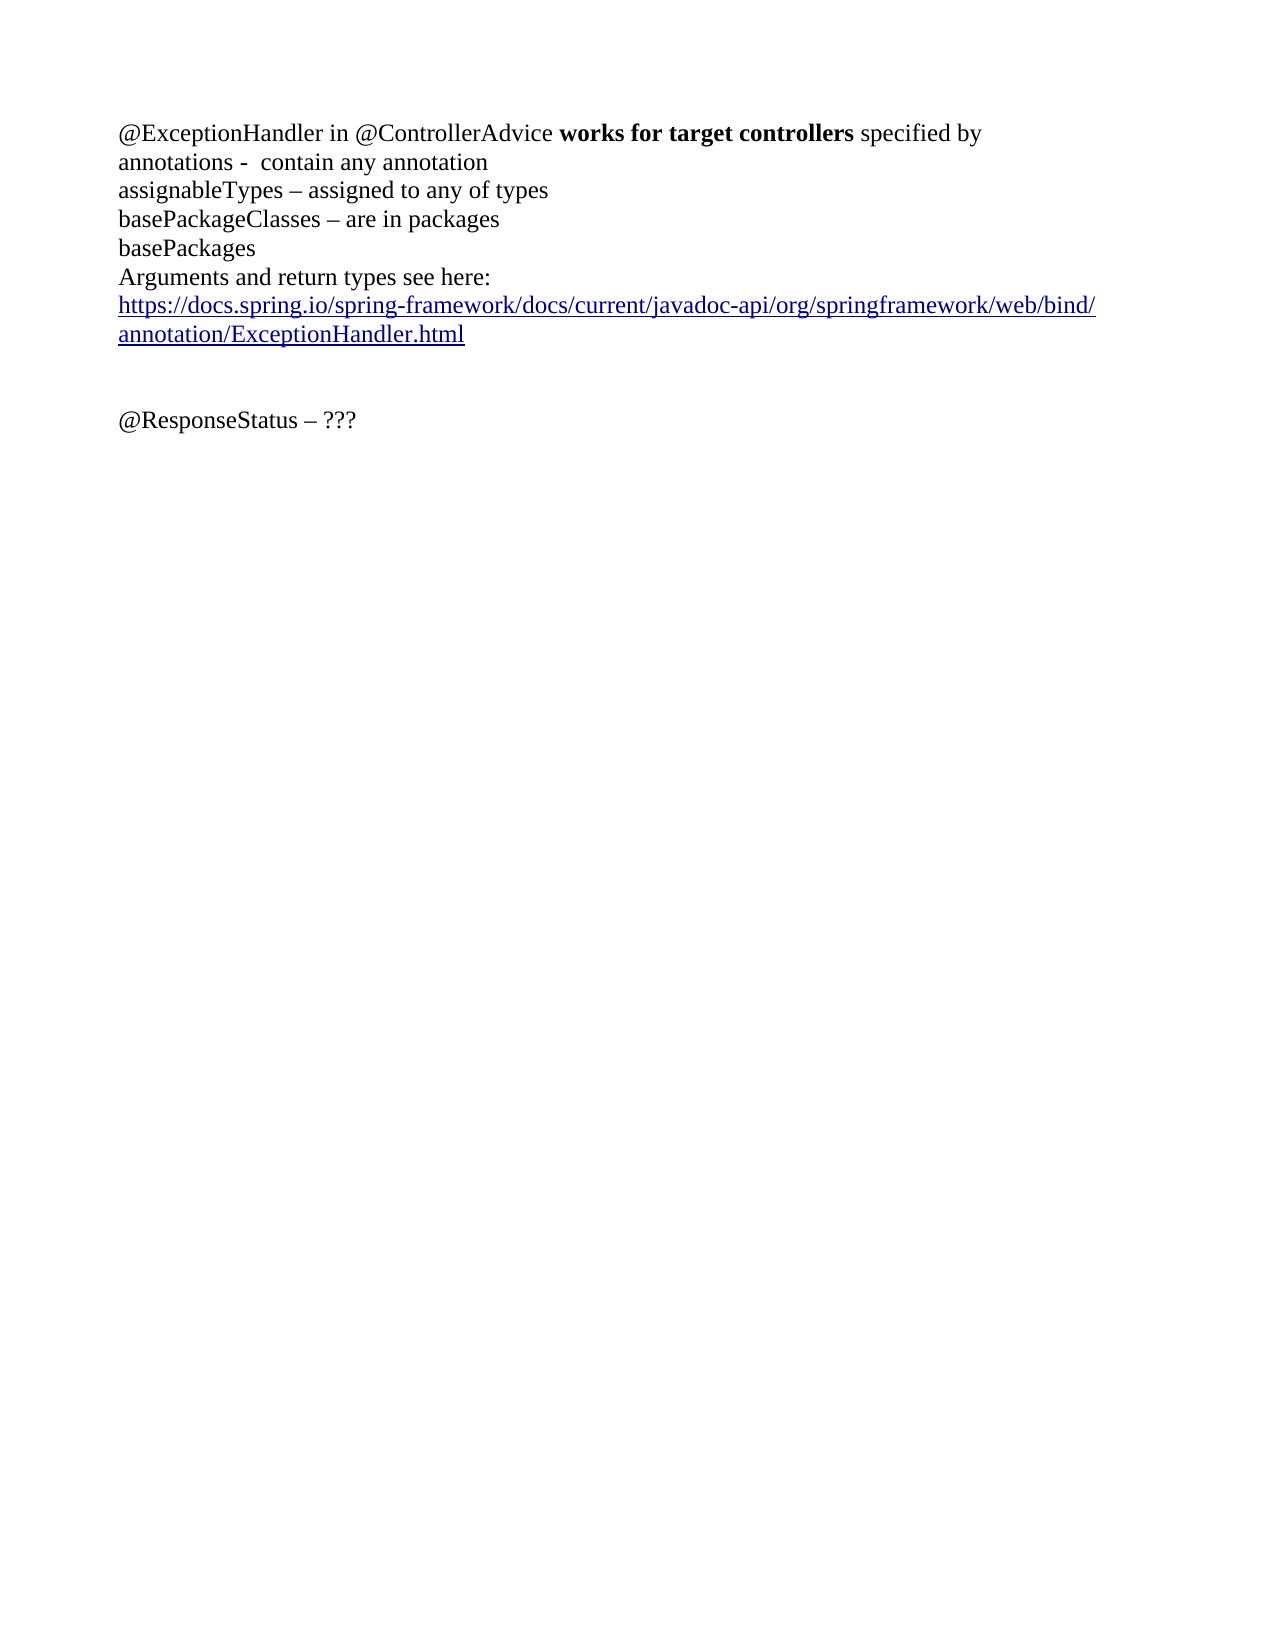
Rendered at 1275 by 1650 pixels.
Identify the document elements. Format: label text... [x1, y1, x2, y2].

text @ResponseStatus – ??? [118, 406, 1157, 434]
text https://docs.spring.io/spring-framework/docs/current/javadoc-api/org/springframework/web/bind/annotation/ExceptionHandler.html [118, 291, 1157, 348]
text @ExceptionHandler in @ControllerAdvice works for target controllers specified by [118, 118, 1157, 147]
text Arguments and return types see here: [118, 262, 1157, 291]
text basePackages [118, 233, 1157, 262]
text assignableTypes – assigned to any of types [118, 176, 1157, 204]
text annotations - contain any annotation [118, 147, 1157, 176]
text basePackageClasses – are in packages [118, 204, 1157, 233]
